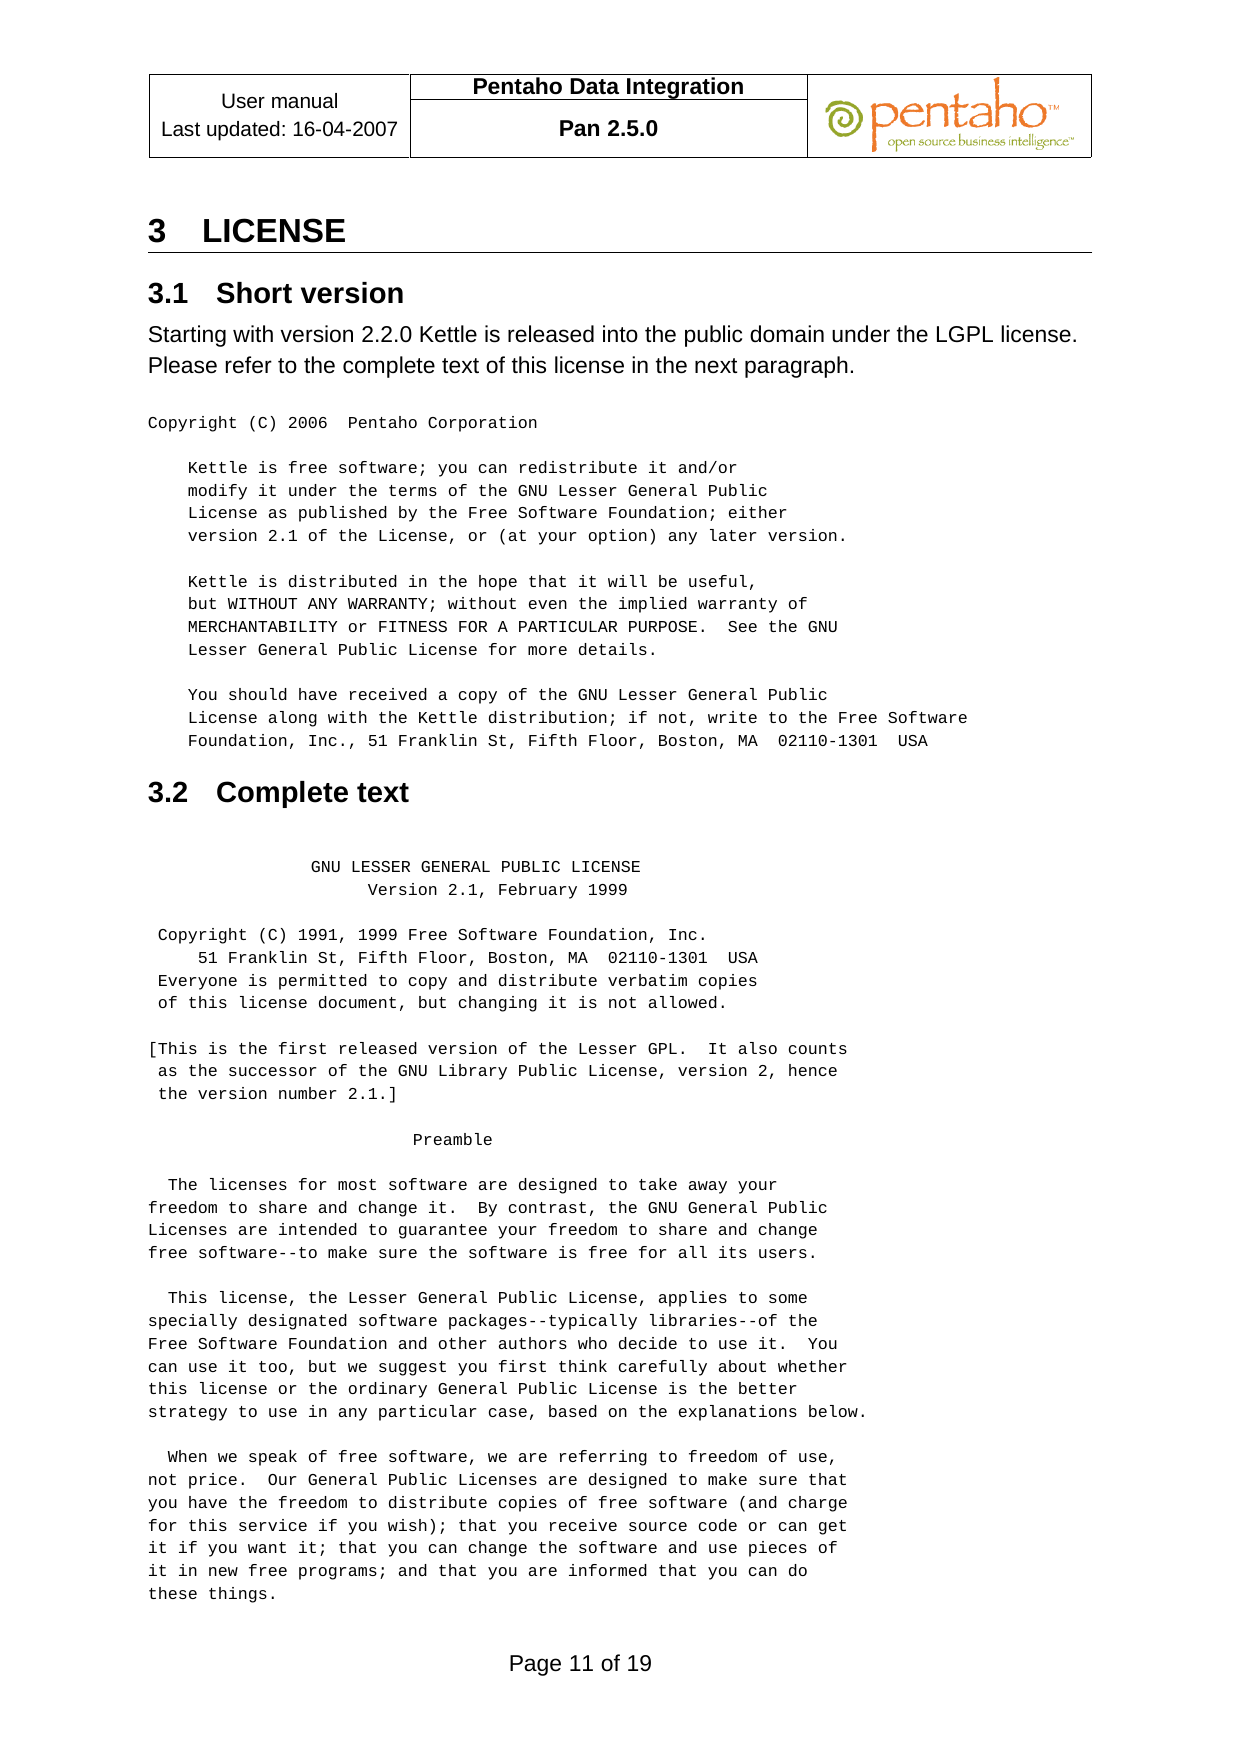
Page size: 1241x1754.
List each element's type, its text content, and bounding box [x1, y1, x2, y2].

text Starting with version 2.2.0 Kettle is released into the public domain under the LGPL license. [148, 322, 1092, 348]
text GNU LESSER GENERAL PUBLIC LICENSE Version 2.1, February 1999 Copyright (C) 1991, 1999 Free Software Foundation, Inc. 51 Franklin St, Fifth Floor, Boston, MA 02110-1301 USA Everyone is permitted to copy and distribute verbatim copies of this license document, but changing it is not allowed. [This is the first released version of the Lesser GPL. It also counts as the successor of the GNU Library Public License, version 2, hence the version number 2.1.] Preamble The licenses for most software are designed to take away your freedom to share and change it. By contrast, the GNU General Public Licenses are intended to guarantee your freedom to share and change free software--to make sure the software is free for all its users. This license, the Lesser General Public License, applies to some specially designated software packages--typically libraries--of the Free Software Foundation and other authors who decide to use it. You can use it too, but we suggest you first think carefully about whether this license or the ordinary General Public License is the better strategy to use in any particular case, based on the explanations below. When we speak of free software, we are referring to freedom of use, not price. Our General Public Licenses are designed to make sure that you have the freedom to distribute copies of free software (and charge for this service if you wish); that you receive source code or can get it if you want it; that you can change the software and use pieces of it in new free programs; and that you are informed that you can do these things. [148, 852, 1092, 1604]
text Copyright (C) 2006 Pentaho Corporation Kettle is free software; you can redistribute it and/or modify it under the terms of the GNU Lesser General Public License as published by the Free Software Foundation; either version 2.1 of the License, or (at your option) any later version. Kettle is distributed in the hope that it will be useful, but WITHOUT ANY WARRANTY; without even the implied warranty of MERCHANTABILITY or FITNESS FOR A PARTICULAR PURPOSE. See the GNU Lesser General Public License for more details. You should have received a copy of the GNU Lesser General Public License along with the Kettle distribution; if not, write to the Free Software Foundation, Inc., 51 Franklin St, Fifth Floor, Boston, MA 02110-1301 USA [148, 414, 1092, 751]
text Please refer to the complete text of this license in the next paragraph. [148, 353, 1092, 378]
subtitle Complete text [148, 776, 1092, 809]
subtitle Short version [148, 277, 1092, 310]
subtitle License [148, 213, 1092, 252]
